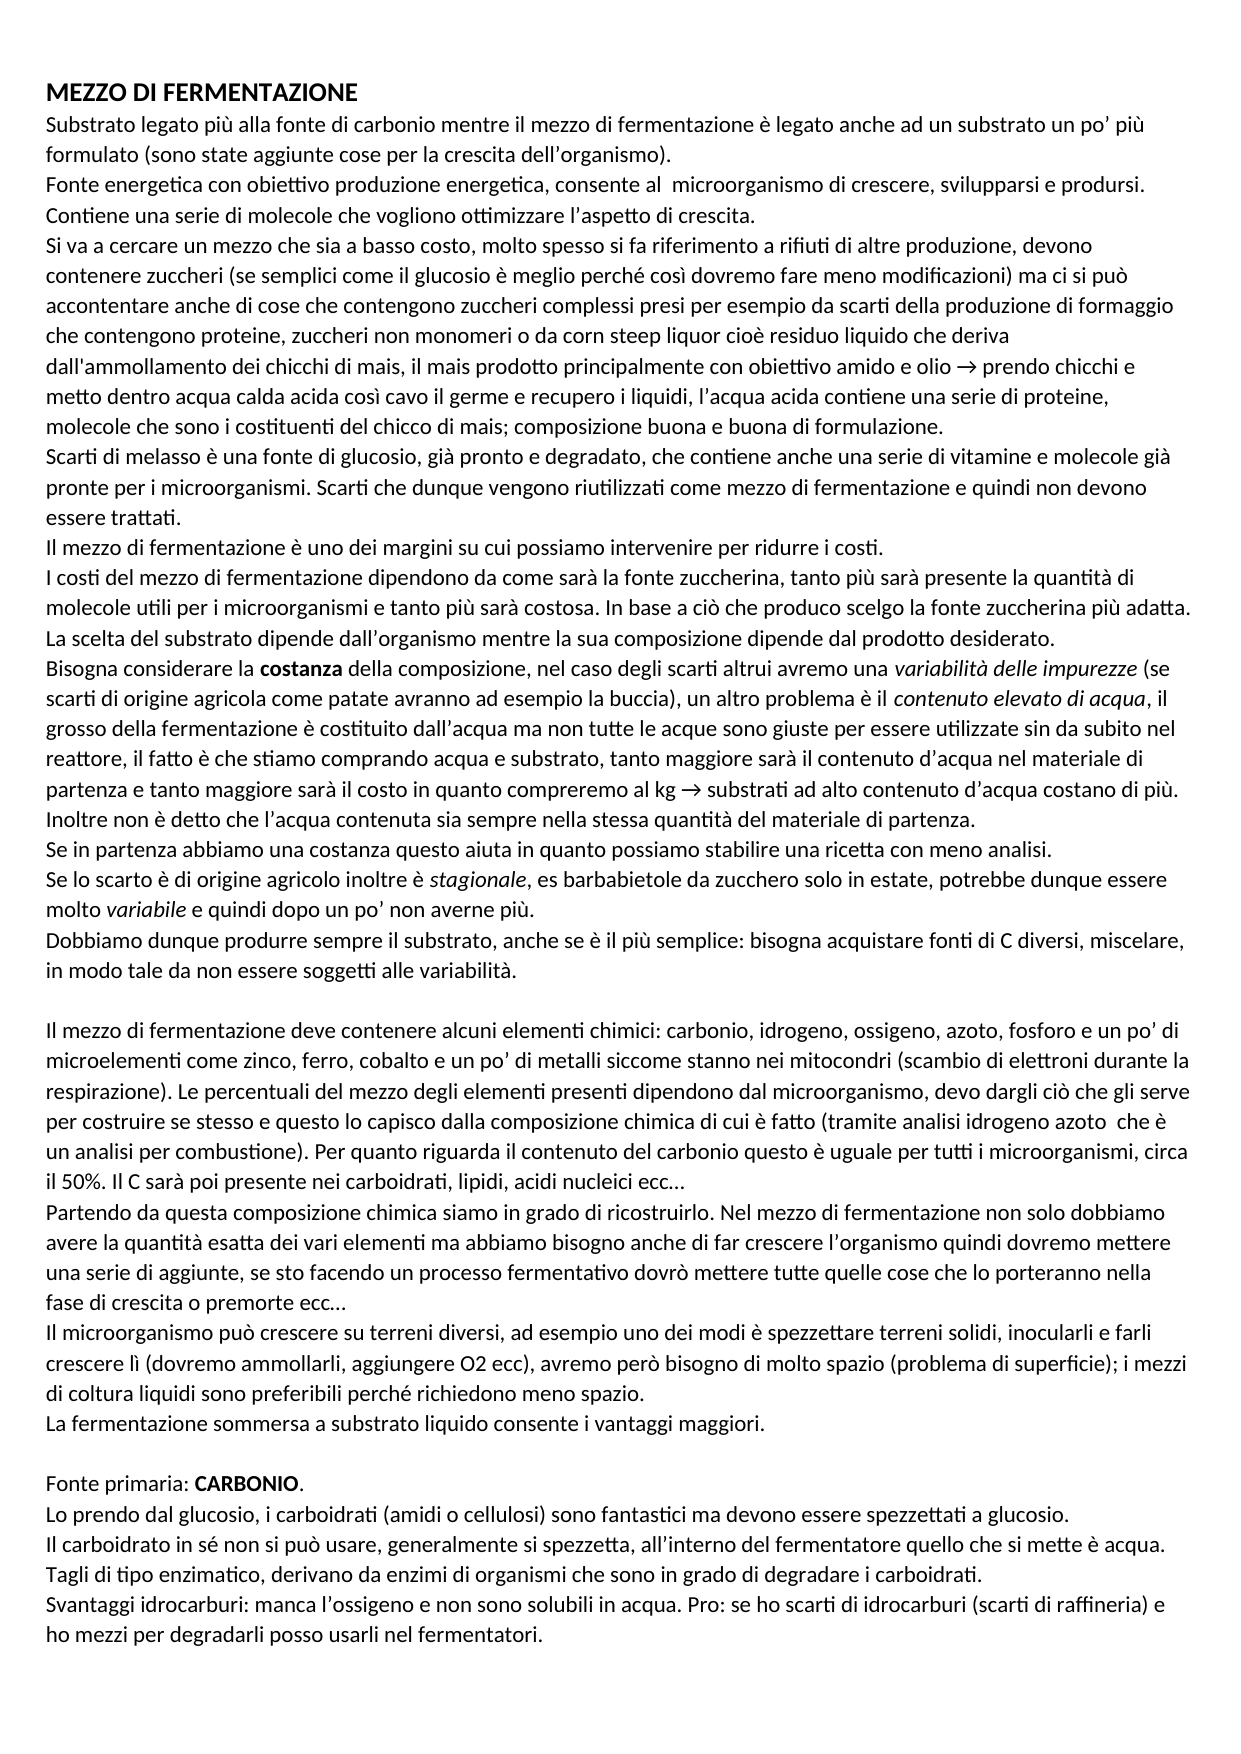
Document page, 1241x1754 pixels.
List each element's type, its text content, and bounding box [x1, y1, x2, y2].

text MEZZO DI FERMENTAZIONE Substrato legato più alla fonte di carbonio mentre il mezzo di fermentazione è legato anche ad un substrato un po’ più formulato (sono state aggiunte cose per la crescita dell’organismo). Fonte energetica con obiettivo produzione energetica, consente al microorganismo di crescere, svilupparsi e prodursi. Contiene una serie di molecole che vogliono ottimizzare l’aspetto di crescita. Si va a cercare un mezzo che sia a basso costo, molto spesso si fa riferimento a rifiuti di altre produzione, devono contenere zuccheri (se semplici come il glucosio è meglio perché così dovremo fare meno modificazioni) ma ci si può accontentare anche di cose che contengono zuccheri complessi presi per esempio da scarti della produzione di formaggio che contengono proteine, zuccheri non monomeri o da corn steep liquor cioè residuo liquido che deriva dall'ammollamento dei chicchi di mais, il mais prodotto principalmente con obiettivo amido e olio → prendo chicchi e metto dentro acqua calda acida così cavo il germe e recupero i liquidi, l’acqua acida contiene una serie di proteine, molecole che sono i costituenti del chicco di mais; composizione buona e buona di formulazione. Scarti di melasso è una fonte di glucosio, già pronto e degradato, che contiene anche una serie di vitamine e molecole già pronte per i microorganismi. Scarti che dunque vengono riutilizzati come mezzo di fermentazione e quindi non devono essere trattati. Il mezzo di fermentazione è uno dei margini su cui possiamo intervenire per ridurre i costi. I costi del mezzo di fermentazione dipendono da come sarà la fonte zuccherina, tanto più sarà presente la quantità di molecole utili per i microorganismi e tanto più sarà costosa. In base a ciò che produco scelgo la fonte zuccherina più adatta. La scelta del substrato dipende dall’organismo mentre la sua composizione dipende dal prodotto desiderato. Bisogna considerare la costanza della composizione, nel caso degli scarti altrui avremo una variabilità delle impurezze (se scarti di origine agricola come patate avranno ad esempio la buccia), un altro problema è il contenuto elevato di acqua, il grosso della fermentazione è costituito dall’acqua ma non tutte le acque sono giuste per essere utilizzate sin da subito nel reattore, il fatto è che stiamo comprando acqua e substrato, tanto maggiore sarà il contenuto d’acqua nel materiale di partenza e tanto maggiore sarà il costo in quanto compreremo al kg → substrati ad alto contenuto d’acqua costano di più. Inoltre non è detto che l’acqua contenuta sia sempre nella stessa quantità del materiale di partenza. Se in partenza abbiamo una costanza questo aiuta in quanto possiamo stabilire una ricetta con meno analisi. Se lo scarto è di origine agricolo inoltre è stagionale, es barbabietole da zucchero solo in estate, potrebbe dunque essere molto variabile e quindi dopo un po’ non averne più. Dobbiamo dunque produrre sempre il substrato, anche se è il più semplice: bisogna acquistare fonti di C diversi, miscelare, in modo tale da non essere soggetti alle variabilità. Il mezzo di fermentazione deve contenere alcuni elementi chimici: carbonio, idrogeno, ossigeno, azoto, fosforo e un po’ di microelementi come zinco, ferro, cobalto e un po’ di metalli siccome stanno nei mitocondri (scambio di elettroni durante la respirazione). Le percentuali del mezzo degli elementi presenti dipendono dal microorganismo, devo dargli ciò che gli serve per costruire se stesso e questo lo capisco dalla composizione chimica di cui è fatto (tramite analisi idrogeno azoto che è un analisi per combustione). Per quanto riguarda il contenuto del carbonio questo è uguale per tutti i microorganismi, circa il 50%. Il C sarà poi presente nei carboidrati, lipidi, acidi nucleici ecc… Partendo da questa composizione chimica siamo in grado di ricostruirlo. Nel mezzo di fermentazione non solo dobbiamo avere la quantità esatta dei vari elementi ma abbiamo bisogno anche di far crescere l’organismo quindi dovremo mettere una serie di aggiunte, se sto facendo un processo fermentativo dovrò mettere tutte quelle cose che lo porteranno nella fase di crescita o premorte ecc… Il microorganismo può crescere su terreni diversi, ad esempio uno dei modi è spezzettare terreni solidi, inocularli e farli crescere lì (dovremo ammollarli, aggiungere O2 ecc), avremo però bisogno di molto spazio (problema di superficie); i mezzi di coltura liquidi sono preferibili perché richiedono meno spazio. La fermentazione sommersa a substrato liquido consente i vantaggi maggiori. Fonte primaria: CARBONIO. Lo prendo dal glucosio, i carboidrati (amidi o cellulosi) sono fantastici ma devono essere spezzettati a glucosio. Il carboidrato in sé non si può usare, generalmente si spezzetta, all’interno del fermentatore quello che si mette è acqua. Tagli di tipo enzimatico, derivano da enzimi di organismi che sono in grado di degradare i carboidrati. Svantaggi idrocarburi: manca l’ossigeno e non sono solubili in acqua. Pro: se ho scarti di idrocarburi (scarti di raffineria) e ho mezzi per degradarli posso usarli nel fermentatori. [46, 75, 1195, 1649]
